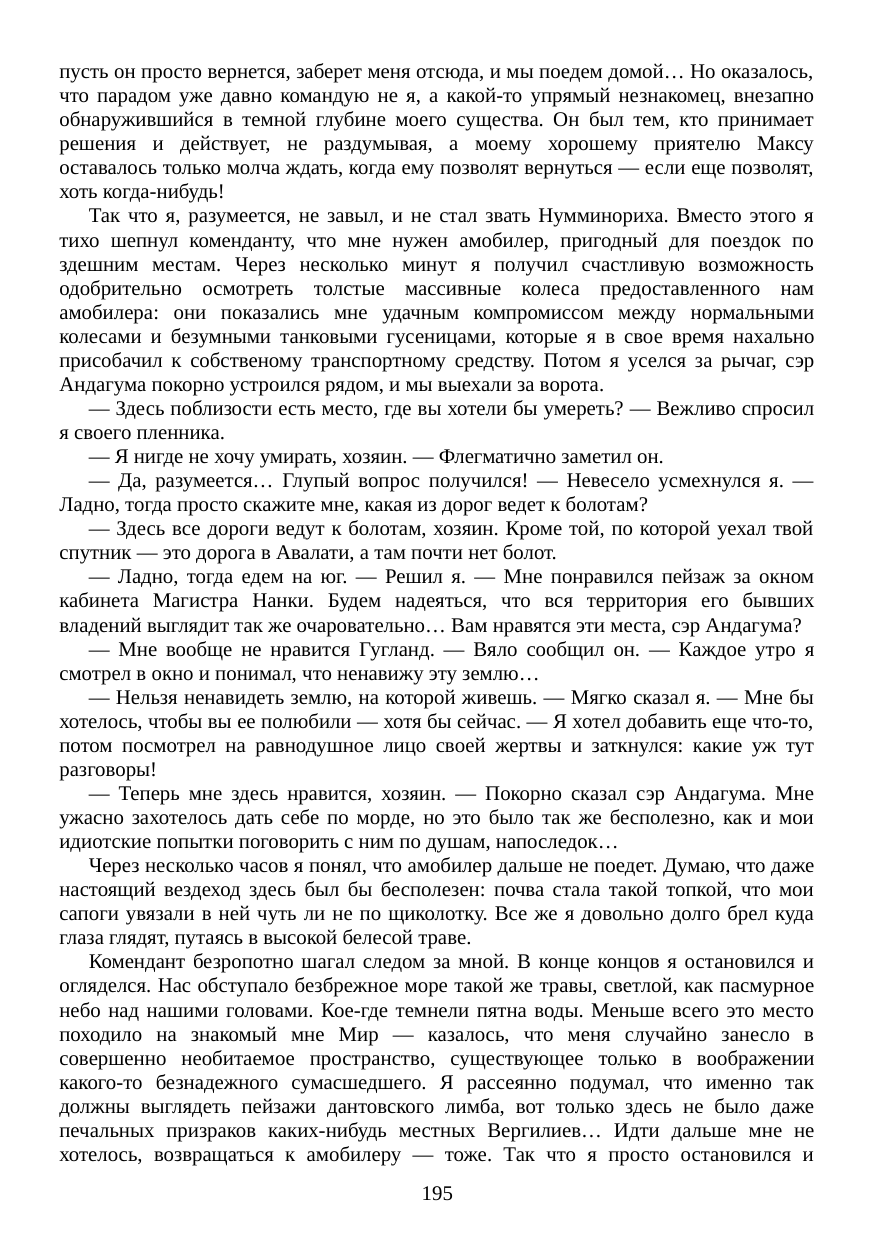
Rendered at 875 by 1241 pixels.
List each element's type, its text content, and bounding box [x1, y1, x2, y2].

text — Да, разумеется… Глупый вопрос получился! — Невесело усмехнулся я. — Ладно, тогда просто скажите мне, какая из дорог ведет к болотам? [59, 468, 815, 516]
text Через несколько часов я понял, что амобилер дальше не поедет. Думаю, что даже настоящий вездеход здесь был бы бесполезен: почва стала такой топкой, что мои сапоги увязали в ней чуть ли не по щиколотку. Все же я довольно долго брел куда глаза глядят, путаясь в высокой белесой траве. [59, 853, 815, 949]
text — Здесь все дороги ведут к болотам, хозяин. Кроме той, по которой уехал твой спутник — это дорога в Авалати, а там почти нет болот. [59, 516, 815, 564]
text Комендант безропотно шагал следом за мной. В конце концов я остановился и огляделся. Нас обступало безбрежное море такой же травы, светлой, как пасмурное небо над нашими головами. Кое-где темнели пятна воды. Меньше всего это место походило на знакомый мне Мир — казалось, что меня случайно занесло в совершенно необитаемое пространство, существующее только в воображении какого-то безнадежного сумасшедшего. Я рассеянно подумал, что именно так должны выглядеть пейзажи дантовского лимба, вот только здесь не было даже печальных призраков каких-нибудь местных Вергилиев… Идти дальше мне не хотелось, возвращаться к амобилеру — тоже. Так что я просто остановился и [59, 949, 815, 1166]
text — Теперь мне здесь нравится, хозяин. — Покорно сказал сэр Андагума. Мне ужасно захотелось дать себе по морде, но это было так же бесполезно, как и мои идиотские попытки поговорить с ним по душам, напоследок… [59, 781, 815, 853]
text пусть он просто вернется, заберет меня отсюда, и мы поедем домой… Но оказалось, что парадом уже давно командую не я, а какой-то упрямый незнакомец, внезапно обнаружившийся в темной глубине моего существа. Он был тем, кто принимает решения и действует, не раздумывая, а моему хорошему приятелю Максу оставалось только молча ждать, когда ему позволят вернуться — если еще позволят, хоть когда-нибудь! [59, 59, 815, 203]
text — Ладно, тогда едем на юг. — Решил я. — Мне понравился пейзаж за окном кабинета Магистра Нанки. Будем надеяться, что вся территория его бывших владений выглядит так же очаровательно… Вам нравятся эти места, сэр Андагума? [59, 564, 815, 637]
text — Мне вообще не нравится Гугланд. — Вяло сообщил он. — Каждое утро я смотрел в окно и понимал, что ненавижу эту землю… [59, 637, 815, 685]
text Так что я, разумеется, не завыл, и не стал звать Нумминориха. Вместо этого я тихо шепнул коменданту, что мне нужен амобилер, пригодный для поездок по здешним местам. Через несколько минут я получил счастливую возможность одобрительно осмотреть толстые массивные колеса предоставленного нам амобилера: они показались мне удачным компромиссом между нормальными колесами и безумными танковыми гусеницами, которые я в свое время нахально присобачил к собственому транспортному средству. Потом я уселся за рычаг, сэр Андагума покорно устроился рядом, и мы выехали за ворота. [59, 203, 815, 396]
text — Я нигде не хочу умирать, хозяин. — Флегматично заметил он. [59, 444, 815, 468]
text — Здесь поблизости есть место, где вы хотели бы умереть? — Вежливо спросил я своего пленника. [59, 396, 815, 444]
text — Нельзя ненавидеть землю, на которой живешь. — Мягко сказал я. — Мне бы хотелось, чтобы вы ее полюбили — хотя бы сейчас. — Я хотел добавить еще что-то, потом посмотрел на равнодушное лицо своей жертвы и заткнулся: какие уж тут разговоры! [59, 685, 815, 781]
